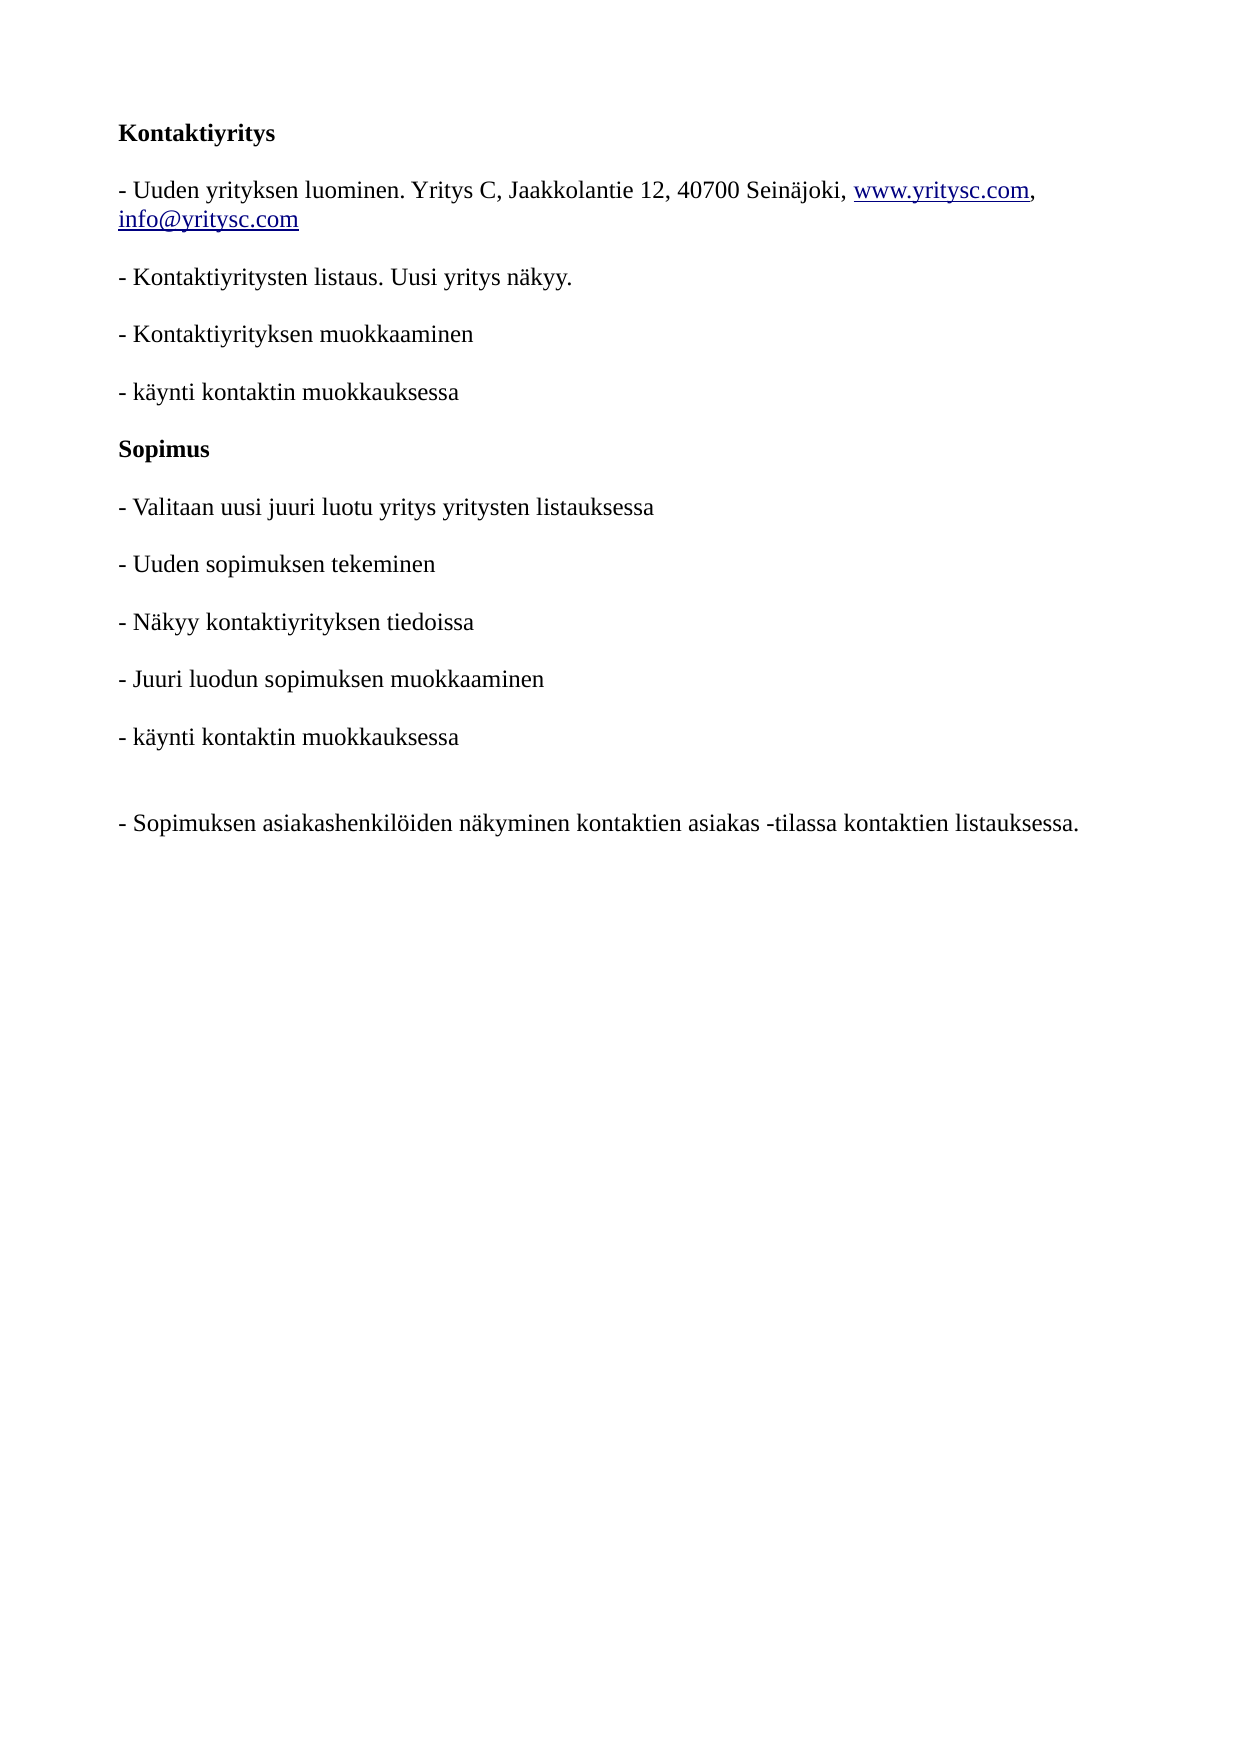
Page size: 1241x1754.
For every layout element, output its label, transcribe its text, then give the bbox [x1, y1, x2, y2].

text Sopimus [118, 434, 1122, 463]
text - Kontaktiyrityksen muokkaaminen [118, 319, 1122, 348]
text - Juuri luodun sopimuksen muokkaaminen [118, 664, 1122, 693]
text - Sopimuksen asiakashenkilöiden näkyminen kontaktien asiakas -tilassa kontaktien listauksessa. [118, 808, 1122, 837]
text - Valitaan uusi juuri luotu yritys yritysten listauksessa [118, 492, 1122, 521]
text - käynti kontaktin muokkauksessa [118, 722, 1122, 751]
text - Uuden yrityksen luominen. Yritys C, Jaakkolantie 12, 40700 Seinäjoki, www.yritysc.com, info@yritysc.com [118, 176, 1122, 233]
text - käynti kontaktin muokkauksessa [118, 377, 1122, 406]
text - Uuden sopimuksen tekeminen [118, 549, 1122, 578]
text Kontaktiyritys [118, 118, 1122, 147]
text - Näkyy kontaktiyrityksen tiedoissa [118, 607, 1122, 636]
text - Kontaktiyritysten listaus. Uusi yritys näkyy. [118, 262, 1122, 291]
